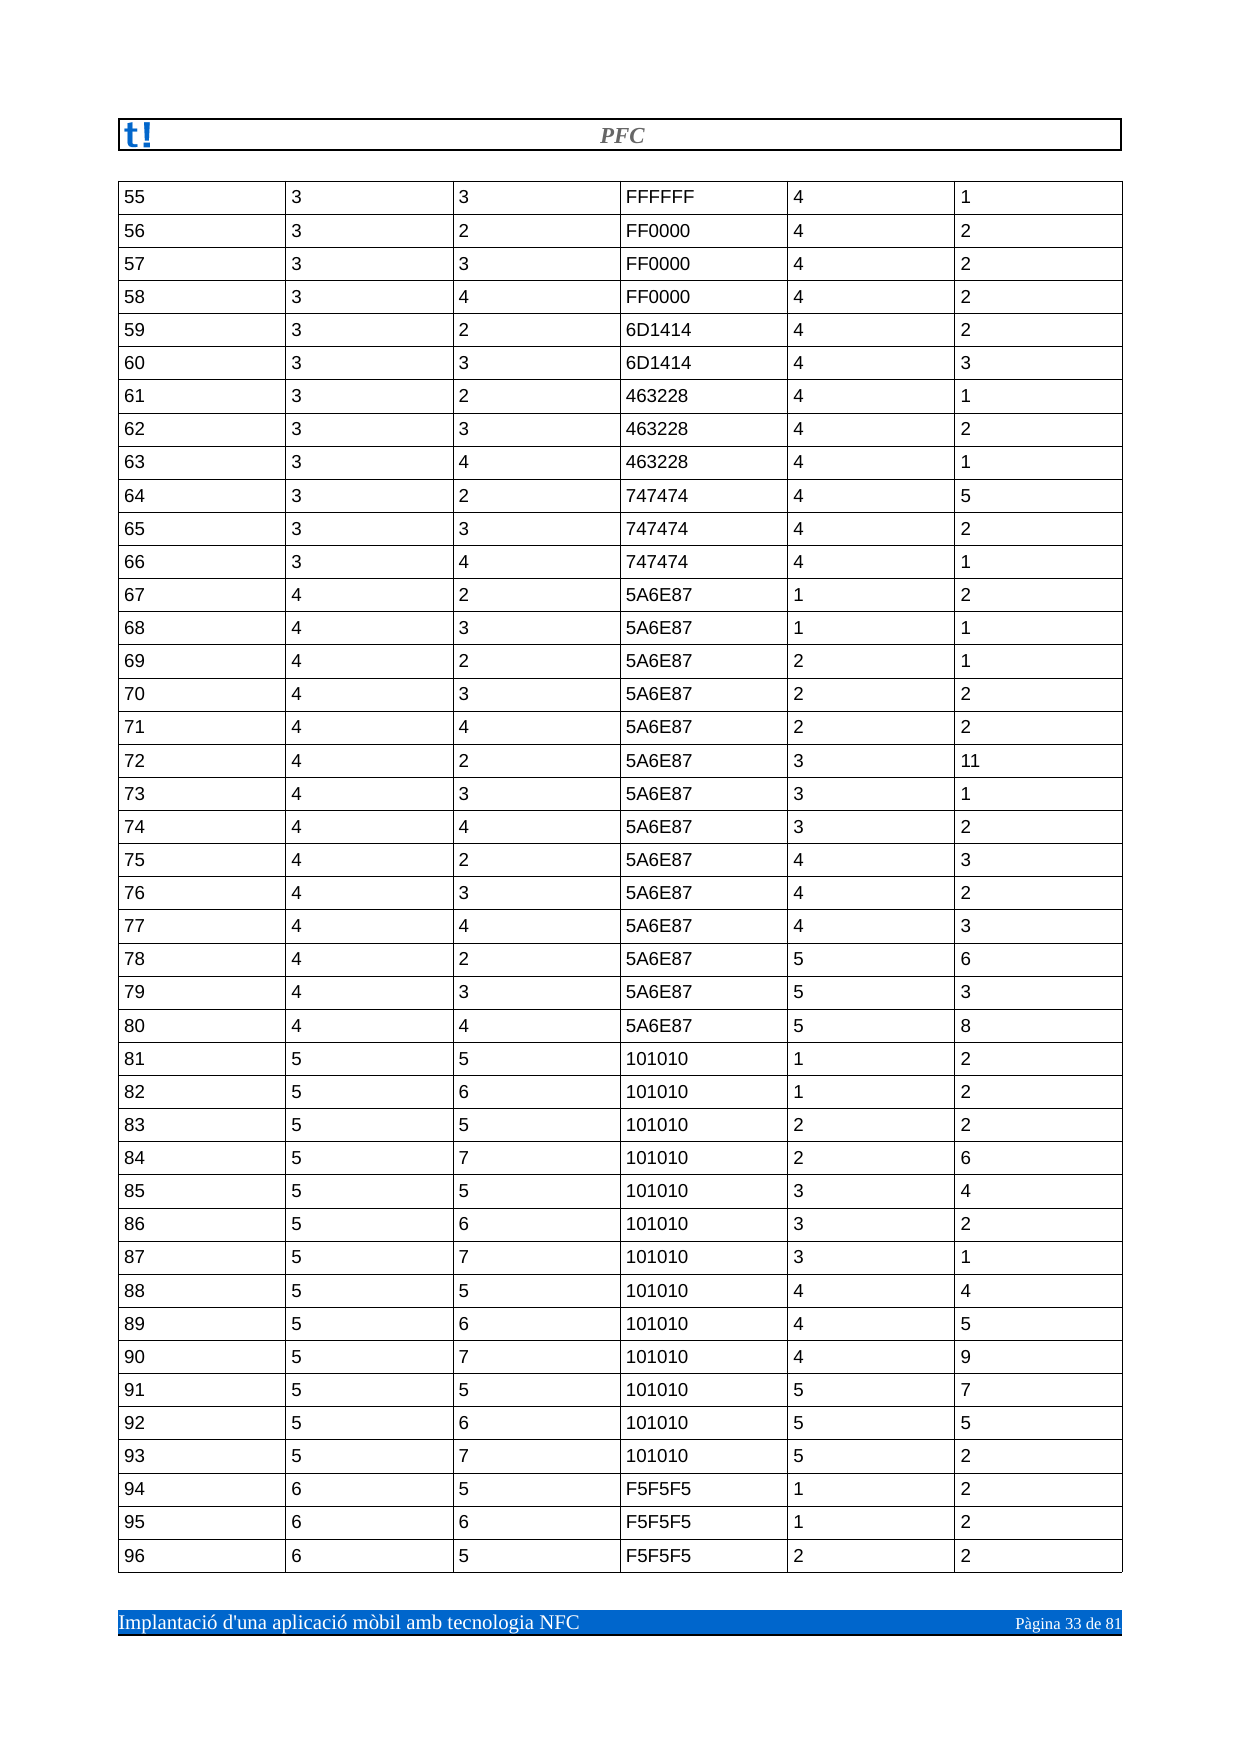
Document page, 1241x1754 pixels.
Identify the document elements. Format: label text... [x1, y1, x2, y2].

table_cell 4 [286, 1010, 453, 1042]
table_cell 101010 [621, 1109, 787, 1141]
table_cell 90 [119, 1341, 285, 1373]
table_cell 1 [955, 182, 1122, 214]
table_cell 1 [788, 1507, 954, 1539]
table_cell 83 [119, 1109, 285, 1141]
table_cell 5 [286, 1440, 453, 1472]
table_cell FF0000 [621, 281, 787, 313]
table_cell 4 [454, 910, 620, 942]
table_cell 463228 [621, 447, 787, 479]
table_cell 4 [788, 281, 954, 313]
table_cell 5A6E87 [621, 679, 787, 711]
table_cell 5 [454, 1540, 620, 1572]
table_cell 4 [286, 811, 453, 843]
table_cell 5 [286, 1407, 453, 1439]
table_cell 6 [286, 1540, 453, 1572]
table_cell 2 [454, 380, 620, 412]
table_cell 4 [454, 1010, 620, 1042]
table_cell 2 [454, 215, 620, 247]
table_cell 5A6E87 [621, 745, 787, 777]
table_cell 747474 [621, 546, 787, 578]
table_cell 5 [788, 1374, 954, 1406]
table_cell 6 [454, 1308, 620, 1340]
table_cell 3 [788, 811, 954, 843]
table_cell 4 [454, 281, 620, 313]
table_cell 101010 [621, 1275, 787, 1307]
table_cell 101010 [621, 1043, 787, 1075]
table_cell 3 [955, 910, 1122, 942]
table_cell 8 [955, 1010, 1122, 1042]
table_cell 7 [955, 1374, 1122, 1406]
table_cell 2 [454, 745, 620, 777]
table_cell 3 [454, 679, 620, 711]
table_cell 4 [286, 645, 453, 677]
table_cell 7 [454, 1142, 620, 1174]
table_cell 3 [286, 347, 453, 379]
table_cell 2 [788, 712, 954, 744]
table_cell 7 [454, 1440, 620, 1472]
table_cell 4 [286, 977, 453, 1009]
table_cell 61 [119, 380, 285, 412]
table_cell 5 [788, 977, 954, 1009]
table_cell 4 [788, 414, 954, 446]
table_cell 2 [955, 215, 1122, 247]
table_cell 69 [119, 645, 285, 677]
table_cell FF0000 [621, 215, 787, 247]
table_cell 63 [119, 447, 285, 479]
table_cell 4 [788, 844, 954, 876]
table_cell 6 [454, 1076, 620, 1108]
table_cell 92 [119, 1407, 285, 1439]
table_cell 6 [454, 1407, 620, 1439]
table_cell 4 [286, 778, 453, 810]
table_cell 59 [119, 314, 285, 346]
table_cell 5 [286, 1341, 453, 1373]
table_cell 3 [454, 347, 620, 379]
table_cell 72 [119, 745, 285, 777]
table_cell 65 [119, 513, 285, 545]
table_cell 81 [119, 1043, 285, 1075]
table_cell 5A6E87 [621, 712, 787, 744]
table_cell 2 [788, 1142, 954, 1174]
table_cell 2 [955, 877, 1122, 909]
table_cell 6 [286, 1474, 453, 1506]
table_cell 101010 [621, 1374, 787, 1406]
table_cell 66 [119, 546, 285, 578]
table_cell 2 [454, 944, 620, 976]
table_cell 5 [454, 1175, 620, 1207]
table_cell 4 [788, 1275, 954, 1307]
table_cell 4 [788, 910, 954, 942]
table_cell 4 [454, 447, 620, 479]
table_cell 3 [955, 844, 1122, 876]
table_cell 5 [454, 1043, 620, 1075]
table_cell 5 [788, 944, 954, 976]
table_cell 3 [286, 314, 453, 346]
table_cell 1 [788, 579, 954, 611]
table_cell 7 [454, 1341, 620, 1373]
table_cell 3 [955, 977, 1122, 1009]
table_cell 5 [788, 1010, 954, 1042]
table_cell 73 [119, 778, 285, 810]
table_cell 74 [119, 811, 285, 843]
table_cell 4 [788, 480, 954, 512]
table_cell 4 [788, 513, 954, 545]
picture [123, 121, 151, 148]
table_cell 71 [119, 712, 285, 744]
table_cell 3 [286, 281, 453, 313]
table_cell 101010 [621, 1308, 787, 1340]
table_cell 4 [788, 447, 954, 479]
table_cell 5A6E87 [621, 612, 787, 644]
table_cell 5A6E87 [621, 811, 787, 843]
table_cell 7 [454, 1242, 620, 1274]
table_cell 747474 [621, 513, 787, 545]
table_cell 64 [119, 480, 285, 512]
table_cell 4 [788, 1308, 954, 1340]
table_cell 2 [955, 811, 1122, 843]
table_cell F5F5F5 [621, 1507, 787, 1539]
table_cell 2 [955, 1043, 1122, 1075]
table_cell 3 [286, 248, 453, 280]
table_cell 101010 [621, 1242, 787, 1274]
table_cell 2 [955, 679, 1122, 711]
table_cell 2 [955, 414, 1122, 446]
table_cell 2 [955, 1440, 1122, 1472]
table_cell 2 [788, 1109, 954, 1141]
table_cell 4 [286, 944, 453, 976]
table_cell 463228 [621, 414, 787, 446]
table_cell 6D1414 [621, 347, 787, 379]
table_cell 3 [286, 480, 453, 512]
table_cell 1 [955, 546, 1122, 578]
table_cell F5F5F5 [621, 1474, 787, 1506]
table_cell 463228 [621, 380, 787, 412]
table_cell 101010 [621, 1407, 787, 1439]
table_cell 2 [788, 645, 954, 677]
table_cell 4 [286, 877, 453, 909]
table_cell 5 [955, 1407, 1122, 1439]
table_cell 4 [286, 910, 453, 942]
table_cell 2 [955, 1474, 1122, 1506]
table_cell 93 [119, 1440, 285, 1472]
table_cell 88 [119, 1275, 285, 1307]
table_cell 3 [286, 546, 453, 578]
table_cell 3 [454, 513, 620, 545]
table_cell 82 [119, 1076, 285, 1108]
table_cell 2 [955, 248, 1122, 280]
table_cell 58 [119, 281, 285, 313]
table_cell 70 [119, 679, 285, 711]
table_cell 2 [955, 579, 1122, 611]
table_cell 78 [119, 944, 285, 976]
table_cell 96 [119, 1540, 285, 1572]
table_cell 5 [454, 1275, 620, 1307]
table_cell 1 [955, 612, 1122, 644]
table_cell 747474 [621, 480, 787, 512]
table_cell 2 [955, 1076, 1122, 1108]
table_cell 91 [119, 1374, 285, 1406]
table_cell 1 [788, 1043, 954, 1075]
table_cell 2 [788, 679, 954, 711]
table_cell 5A6E87 [621, 877, 787, 909]
table_cell 6 [454, 1507, 620, 1539]
table_cell 2 [955, 1109, 1122, 1141]
table_cell 3 [788, 745, 954, 777]
table_cell 5 [955, 1308, 1122, 1340]
table_cell 2 [454, 645, 620, 677]
table_cell 4 [286, 844, 453, 876]
table_cell 3 [454, 778, 620, 810]
table_cell 4 [788, 877, 954, 909]
table_cell 68 [119, 612, 285, 644]
table_cell 5 [286, 1275, 453, 1307]
table_cell 4 [788, 182, 954, 214]
table_cell 2 [454, 579, 620, 611]
table_cell 3 [788, 1209, 954, 1241]
table_cell 1 [788, 1474, 954, 1506]
table_cell 3 [788, 778, 954, 810]
table_cell 4 [286, 579, 453, 611]
table_cell 94 [119, 1474, 285, 1506]
table_cell 2 [955, 314, 1122, 346]
table_cell 89 [119, 1308, 285, 1340]
table_cell 4 [788, 347, 954, 379]
table_cell 95 [119, 1507, 285, 1539]
table_cell 2 [955, 712, 1122, 744]
table_cell 4 [454, 546, 620, 578]
table_cell 3 [286, 215, 453, 247]
table_cell 5A6E87 [621, 1010, 787, 1042]
table_cell 3 [286, 447, 453, 479]
table_cell 56 [119, 215, 285, 247]
table_cell 101010 [621, 1076, 787, 1108]
table_cell 5 [286, 1242, 453, 1274]
table_cell 2 [955, 281, 1122, 313]
table_cell 3 [454, 977, 620, 1009]
table_cell 5A6E87 [621, 910, 787, 942]
table_cell 3 [454, 612, 620, 644]
table_cell 2 [454, 480, 620, 512]
table_cell 5A6E87 [621, 579, 787, 611]
table_cell 4 [788, 546, 954, 578]
table_cell 3 [454, 182, 620, 214]
table_cell 3 [454, 248, 620, 280]
table_cell 3 [286, 414, 453, 446]
table_cell 5 [955, 480, 1122, 512]
table_cell 5 [286, 1109, 453, 1141]
table_cell 1 [788, 1076, 954, 1108]
table_cell 77 [119, 910, 285, 942]
table_cell 5 [286, 1209, 453, 1241]
table_cell 1 [955, 1242, 1122, 1274]
table_cell 9 [955, 1341, 1122, 1373]
table_cell 5 [286, 1043, 453, 1075]
table_cell 11 [955, 745, 1122, 777]
table_cell 67 [119, 579, 285, 611]
table_cell 4 [788, 314, 954, 346]
table_cell 5 [286, 1076, 453, 1108]
table_cell 76 [119, 877, 285, 909]
table_cell 3 [454, 877, 620, 909]
table_cell 3 [788, 1242, 954, 1274]
table_cell 57 [119, 248, 285, 280]
table_cell 2 [788, 1540, 954, 1572]
table_cell 84 [119, 1142, 285, 1174]
table_cell 3 [286, 513, 453, 545]
table_cell 2 [955, 513, 1122, 545]
table_cell 6 [454, 1209, 620, 1241]
table_cell 3 [286, 380, 453, 412]
table_cell 4 [286, 712, 453, 744]
table_cell 62 [119, 414, 285, 446]
table_cell 2 [955, 1507, 1122, 1539]
table_cell 5 [286, 1142, 453, 1174]
table_cell 80 [119, 1010, 285, 1042]
table_cell 4 [955, 1175, 1122, 1207]
table_cell 2 [454, 314, 620, 346]
table_cell 101010 [621, 1440, 787, 1472]
table_cell 79 [119, 977, 285, 1009]
table_cell 1 [955, 380, 1122, 412]
table_cell 3 [788, 1175, 954, 1207]
table_cell 6 [955, 1142, 1122, 1174]
table_cell 85 [119, 1175, 285, 1207]
table_cell 4 [955, 1275, 1122, 1307]
table_cell 4 [788, 380, 954, 412]
table_cell 1 [955, 778, 1122, 810]
table_cell 2 [955, 1540, 1122, 1572]
table_cell 55 [119, 182, 285, 214]
table_cell 60 [119, 347, 285, 379]
table_cell 6 [286, 1507, 453, 1539]
table_cell 4 [454, 811, 620, 843]
table_cell 3 [454, 414, 620, 446]
table_cell 5 [286, 1374, 453, 1406]
table_cell 6 [955, 944, 1122, 976]
table_cell 4 [286, 745, 453, 777]
table_cell 5A6E87 [621, 977, 787, 1009]
table_cell 5 [286, 1308, 453, 1340]
table_cell 1 [955, 645, 1122, 677]
table_cell 4 [286, 679, 453, 711]
table_cell 5A6E87 [621, 645, 787, 677]
table_cell 1 [788, 612, 954, 644]
table_cell 5 [454, 1109, 620, 1141]
table_cell 4 [788, 248, 954, 280]
table_cell 86 [119, 1209, 285, 1241]
table_cell 6D1414 [621, 314, 787, 346]
table_cell 5 [454, 1374, 620, 1406]
table_cell 3 [286, 182, 453, 214]
table_cell 2 [454, 844, 620, 876]
table_cell 101010 [621, 1341, 787, 1373]
table_cell 1 [955, 447, 1122, 479]
table_cell FF0000 [621, 248, 787, 280]
table_cell 2 [955, 1209, 1122, 1241]
table_cell 5A6E87 [621, 944, 787, 976]
table_cell 3 [955, 347, 1122, 379]
table_cell 101010 [621, 1209, 787, 1241]
table_cell FFFFFF [621, 182, 787, 214]
table_cell 87 [119, 1242, 285, 1274]
table_cell 5A6E87 [621, 844, 787, 876]
table_cell 5 [286, 1175, 453, 1207]
table_cell 101010 [621, 1175, 787, 1207]
table_cell 4 [454, 712, 620, 744]
table_cell 4 [788, 215, 954, 247]
table_cell 4 [286, 612, 453, 644]
table_cell 5 [454, 1474, 620, 1506]
table_cell 5 [788, 1440, 954, 1472]
table_cell 75 [119, 844, 285, 876]
table_cell 101010 [621, 1142, 787, 1174]
table_cell 5 [788, 1407, 954, 1439]
table_cell 5A6E87 [621, 778, 787, 810]
table_cell 4 [788, 1341, 954, 1373]
table_cell F5F5F5 [621, 1540, 787, 1572]
